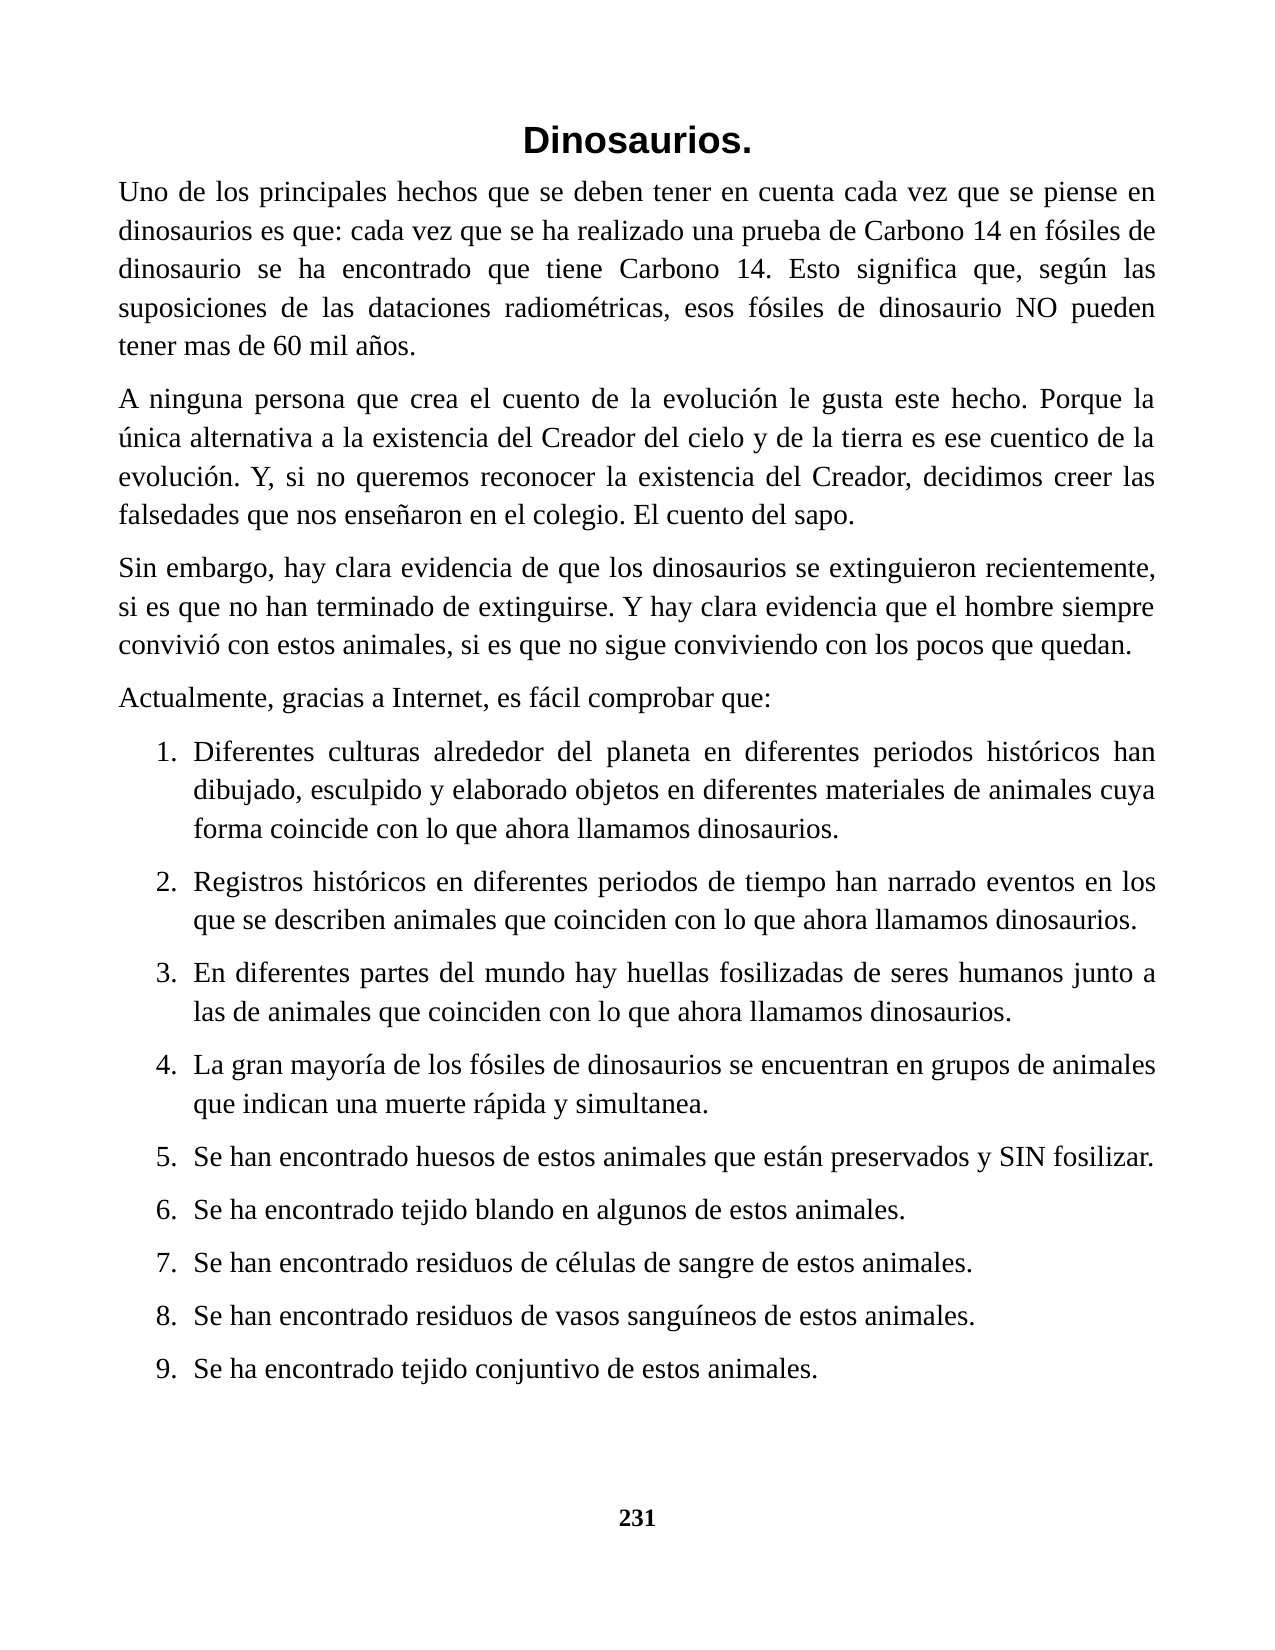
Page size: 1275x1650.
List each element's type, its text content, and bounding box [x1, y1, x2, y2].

text Sin embargo, hay clara evidencia de que los dinosaurios se extinguieron recientemente, si es que no han terminado de extinguirse. Y hay clara evidencia que el hombre siempre convivió con estos animales, si es que no sigue conviviendo con los pocos que quedan. [118, 550, 1157, 661]
list La gran mayoría de los fósiles de dinosaurios se encuentran en grupos de animales que indican una muerte rápida y simultanea. [156, 1047, 1157, 1119]
text Uno de los principales hechos que se deben tener en cuenta cada vez que se piense en dinosaurios es que: cada vez que se ha realizado una prueba de Carbono 14 en fósiles de dinosaurio se ha encontrado que tiene Carbono 14. Esto significa que, según las suposiciones de las dataciones radiométricas, esos fósiles de dinosaurio NO pueden tener mas de 60 mil años. [118, 174, 1157, 362]
list Se han encontrado residuos de vasos sanguíneos de estos animales. [156, 1298, 1157, 1332]
list Se ha encontrado tejido conjuntivo de estos animales. [156, 1351, 1157, 1385]
list Registros históricos en diferentes periodos de tiempo han narrado eventos en los que se describen animales que coinciden con lo que ahora llamamos dinosaurios. [156, 864, 1157, 936]
list Se han encontrado huesos de estos animales que están preservados y SIN fosilizar. [156, 1139, 1157, 1172]
list En diferentes partes del mundo hay huellas fosilizadas de seres humanos junto a las de animales que coinciden con lo que ahora llamamos dinosaurios. [156, 956, 1157, 1028]
list Se ha encontrado tejido blando en algunos de estos animales. [156, 1192, 1157, 1226]
text A ninguna persona que crea el cuento de la evolución le gusta este hecho. Porque la única alternativa a la existencia del Creador del cielo y de la tierra es ese cuentico de la evolución. Y, si no queremos reconocer la existencia del Creador, decidimos creer las falsedades que nos enseñaron en el colegio. El cuento del sapo. [118, 382, 1157, 531]
list Diferentes culturas alrededor del planeta en diferentes periodos históricos han dibujado, esculpido y elaborado objetos en diferentes materiales de animales cuya forma coincide con lo que ahora llamamos dinosaurios. [156, 734, 1157, 844]
list Se han encontrado residuos de células de sangre de estos animales. [156, 1245, 1157, 1279]
text Actualmente, gracias a Internet, es fácil comprobar que: [118, 681, 1157, 714]
subtitle Dinosaurios. [118, 118, 1157, 162]
